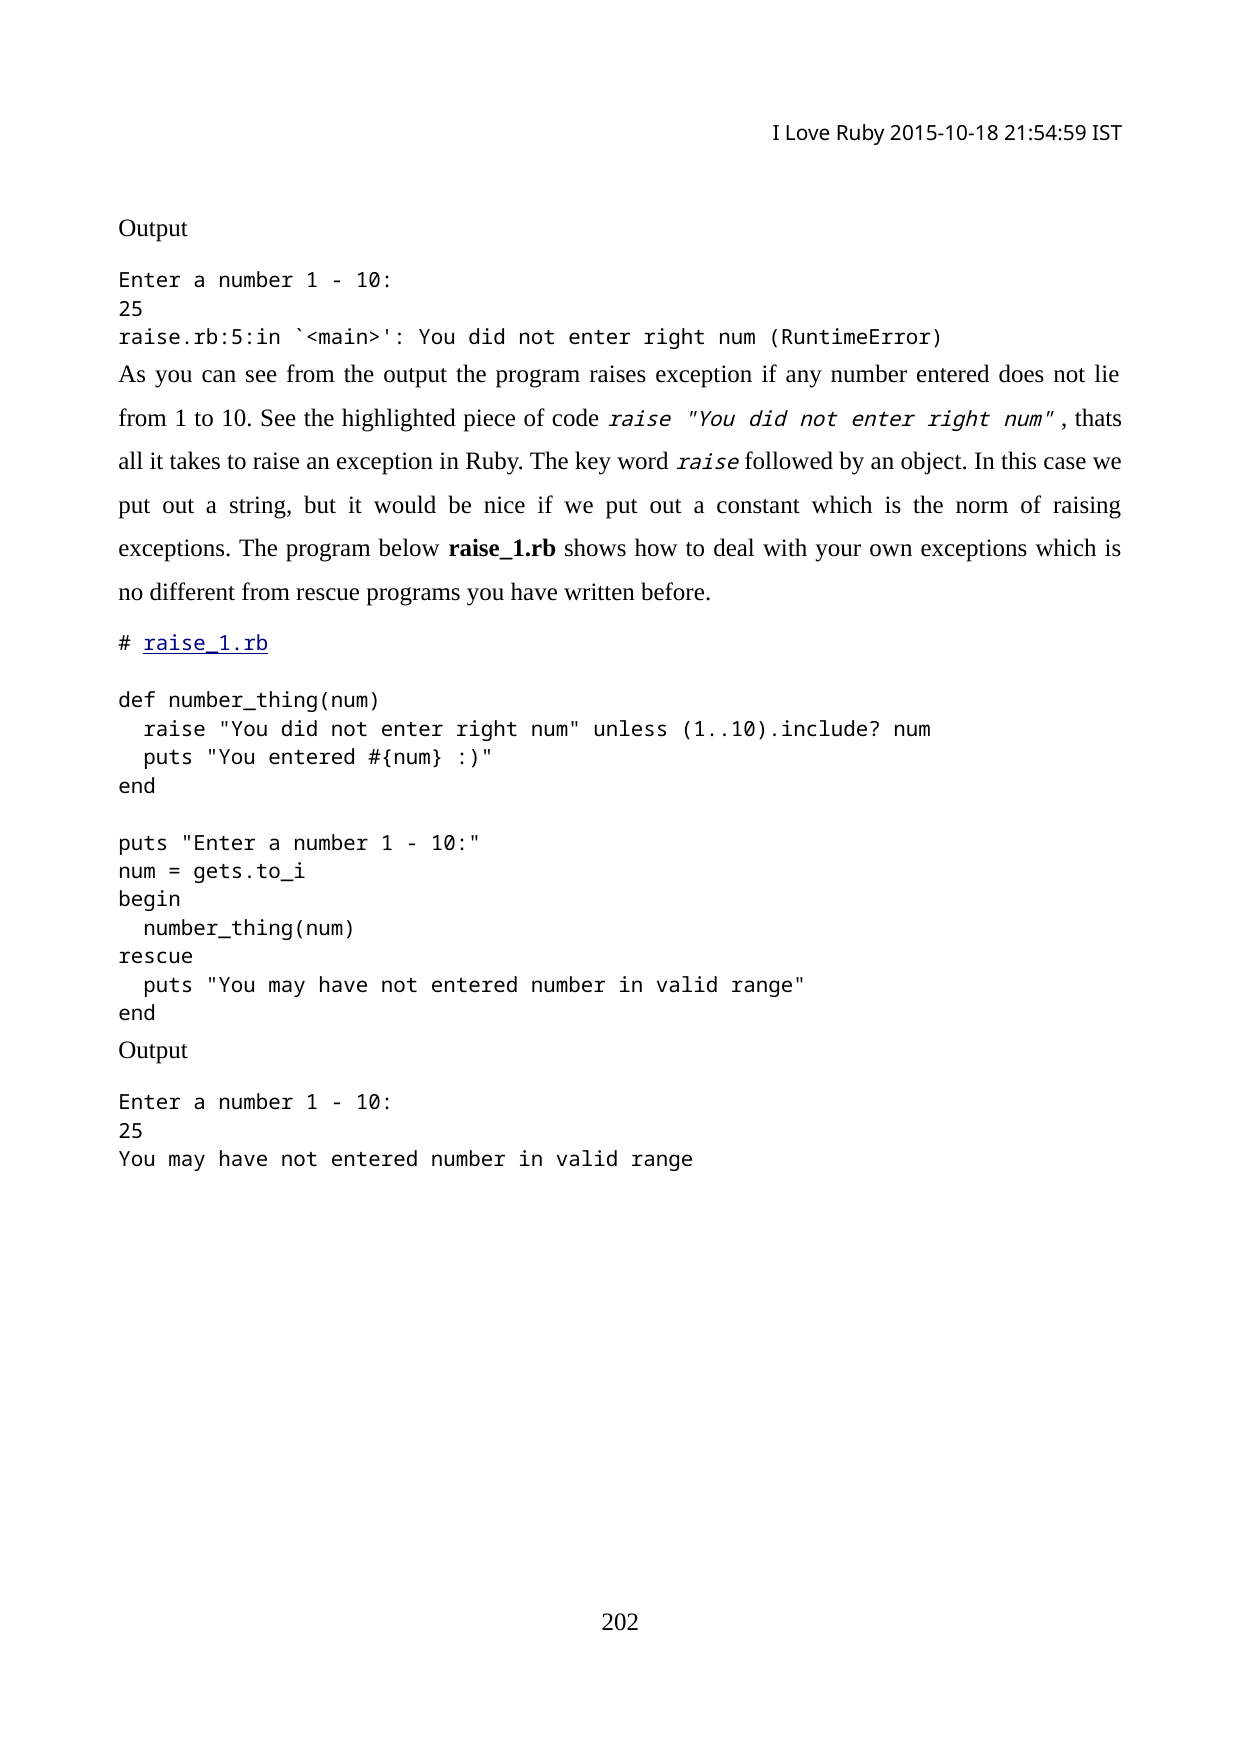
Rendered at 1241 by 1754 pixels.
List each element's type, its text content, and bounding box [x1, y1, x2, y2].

text Enter a number 1 - 10: [118, 1087, 1122, 1116]
text As you can see from the output the program raises exception if any number entered does not lie from 1 to 10. See the highlighted piece of code raise "You did not enter right num" , thats all it takes to raise an exception in Ruby. The key word raise followed by an object. In this case we put out a string, but it would be nice if we put out a constant which is the norm of raising exceptions. The program below raise_1.rb shows how to deal with your own exceptions which is no different from rescue programs you have written before. [118, 359, 1122, 605]
text rescue [118, 941, 1122, 970]
text Output [118, 1036, 1122, 1064]
text puts "Enter a number 1 - 10:" [118, 828, 1122, 856]
text end [118, 998, 1122, 1027]
text raise "You did not enter right num" unless (1..10).include? num [118, 714, 1122, 742]
text Enter a number 1 - 10: [118, 265, 1122, 294]
text number_thing(num) [118, 913, 1122, 941]
text 25 [118, 1116, 1122, 1144]
text end [118, 771, 1122, 799]
text # raise_1.rb [118, 628, 1122, 657]
text Output [118, 213, 1122, 242]
text You may have not entered number in valid range [118, 1144, 1122, 1173]
text begin [118, 884, 1122, 913]
text 25 [118, 294, 1122, 322]
text raise.rb:5:in `<main>': You did not enter right num (RuntimeError) [118, 322, 1122, 351]
text def number_thing(num) [118, 685, 1122, 714]
text puts "You entered #{num} :)" [118, 742, 1122, 771]
text puts "You may have not entered number in valid range" [118, 970, 1122, 998]
text num = gets.to_i [118, 856, 1122, 884]
